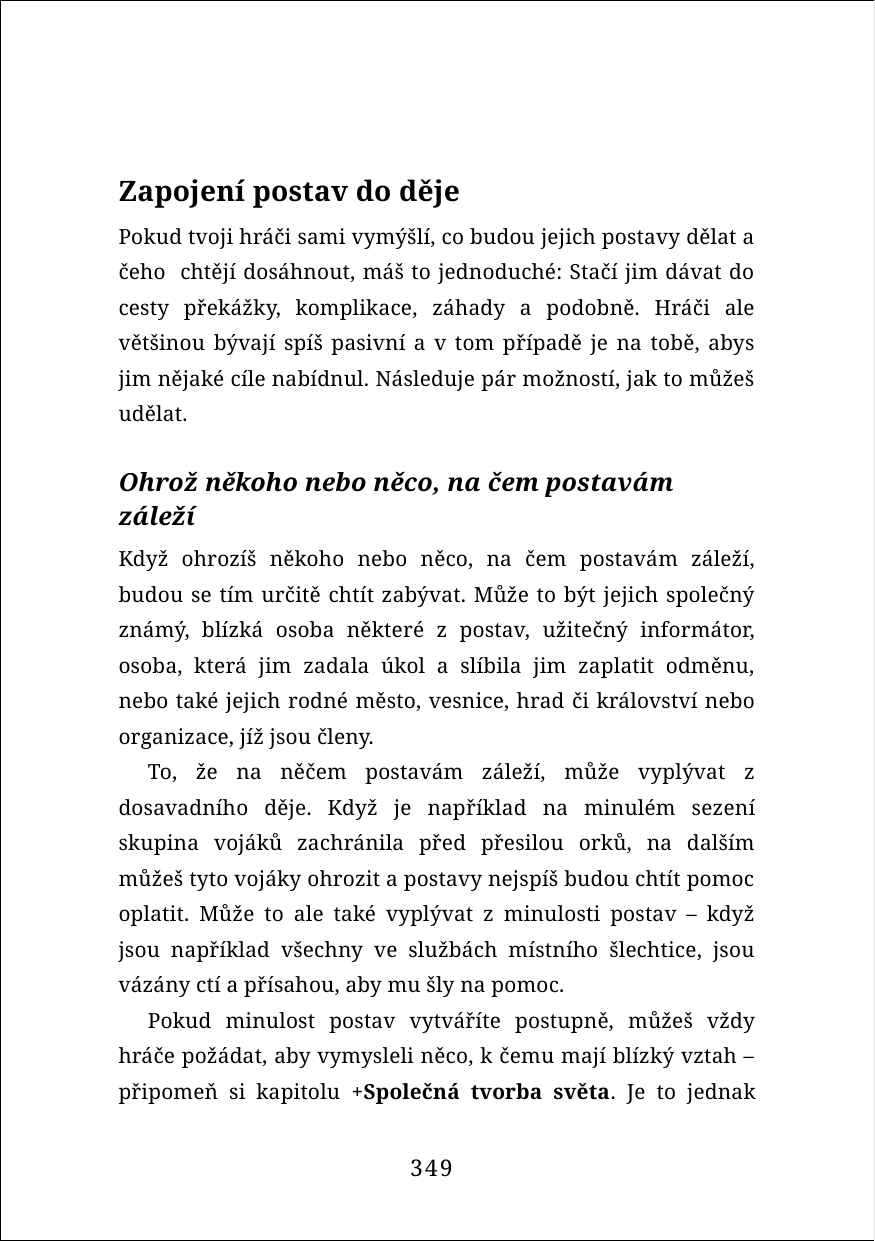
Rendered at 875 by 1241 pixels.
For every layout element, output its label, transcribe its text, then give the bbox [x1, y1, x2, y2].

text Pokud tvoji hráči sami vymýšlí, co budou jejich postavy dělat a čeho chtějí dosáhnout, máš to jednoduché: Stačí jim dávat do cesty překážky, komplikace, záhady a podobně. Hráči ale většinou bývají spíš pasivní a v tom případě je na tobě, abys jim nějaké cíle nabídnul. Následuje pár možností, jak to můžeš udělat. [118, 222, 756, 428]
text Když ohrozíš někoho nebo něco, na čem postavám záleží, budou se tím určitě chtít zabývat. Může to být jejich společný známý, blízká osoba některé z postav, užitečný informátor, osoba, která jim zadala úkol a slíbila jim zaplatit odměnu, nebo také jejich rodné město, vesnice, hrad či království nebo organizace, jíž jsou členy. To, že na něčem postavám záleží, může vyplývat z dosavadního děje. Když je například na minulém sezení skupina vojáků zachránila před přesilou orků, na dalším můžeš tyto vojáky ohrozit a postavy nejspíš budou chtít pomoc oplatit. Může to ale také vyplývat z minulosti postav – když jsou například všechny ve službách místního šlechtice, jsou vázány ctí a přísahou, aby mu šly na pomoc. Pokud minulost postav vytváříte postupně, můžeš vždy hráče požádat, aby vymysleli něco, k čemu mají blízký vztah – připomeň si kapitolu +Společná tvorba světa. Je to jednak [118, 544, 756, 1106]
subtitle Ohrož někoho nebo něco, na čem postavám záleží [118, 464, 756, 533]
subtitle Zapojení postav do děje [118, 172, 756, 210]
